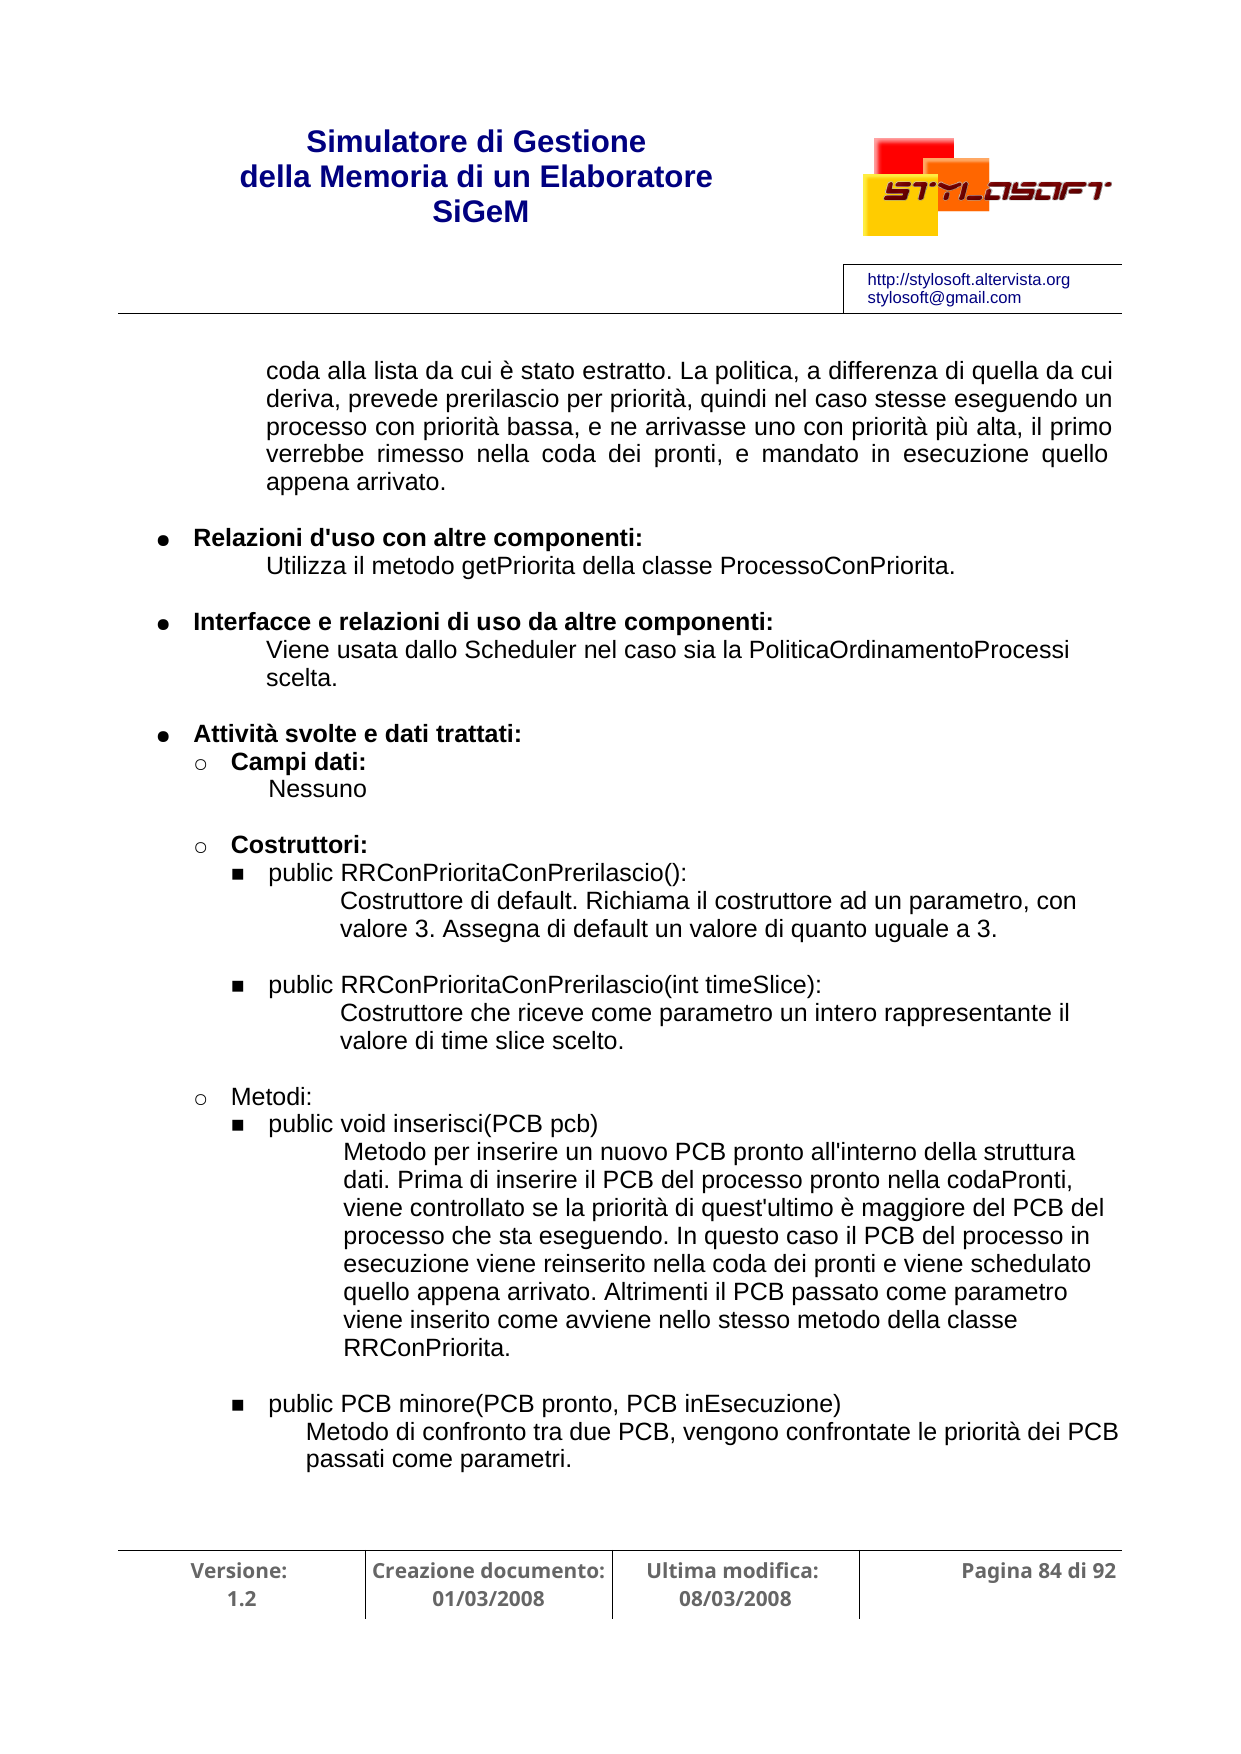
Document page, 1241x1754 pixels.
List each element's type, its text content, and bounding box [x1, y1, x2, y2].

list Metodo per inserire un nuovo PCB pronto all'interno della struttura dati. Prima di inserire il PCB del processo pronto nella codaPronti, viene controllato se la priorità di quest'ultimo è maggiore del PCB del processo che sta eseguendo. In questo caso il PCB del processo in esecuzione viene reinserito nella coda dei pronti e viene schedulato quello appena arrivato. Altrimenti il PCB passato come parametro viene inserito come avviene nello stesso metodo della classe RRConPriorita. [306, 1138, 1122, 1362]
list Attività svolte e dati trattati: [156, 719, 1122, 747]
list Costruttori: [193, 831, 1122, 859]
list Campi dati: [193, 747, 1122, 775]
list public RRConPrioritaConPrerilascio(): [231, 859, 1122, 887]
list Interfacce e relazioni di uso da altre componenti: [156, 608, 1122, 636]
list Relazioni d'uso con altre componenti: [156, 524, 1122, 552]
list public void inserisci(PCB pcb) [231, 1110, 1122, 1138]
list Viene usata dallo Scheduler nel caso sia la PoliticaOrdinamentoProcessi scelta. [156, 636, 1122, 692]
text Costruttore di default. Richiama il costruttore ad un parametro, con valore 3. Assegna di default un valore di quanto uguale a 3. [118, 887, 1122, 943]
text Costruttore che riceve come parametro un intero rappresentante il valore di time slice scelto. [118, 999, 1122, 1054]
list Utilizza il metodo getPriorita della classe ProcessoConPriorita. [156, 552, 1122, 580]
list public RRConPrioritaConPrerilascio(int timeSlice): [231, 971, 1122, 999]
list Metodi: [193, 1082, 1122, 1110]
picture [848, 123, 1117, 247]
list coda alla lista da cui è stato estratto. La politica, a differenza di quella da cui deriva, prevede prerilascio per priorità, quindi nel caso stesse eseguendo un processo con priorità bassa, e ne arrivasse uno con priorità più alta, il primo verrebbe rimesso nella coda dei pronti, e mandato in esecuzione quello appena arrivato. [156, 357, 1122, 496]
list public PCB minore(PCB pronto, PCB inEsecuzione) [231, 1389, 1122, 1417]
list Metodo di confronto tra due PCB, vengono confrontate le priorità dei PCB passati come parametri. [268, 1417, 1122, 1473]
list Nessuno [231, 775, 1122, 803]
